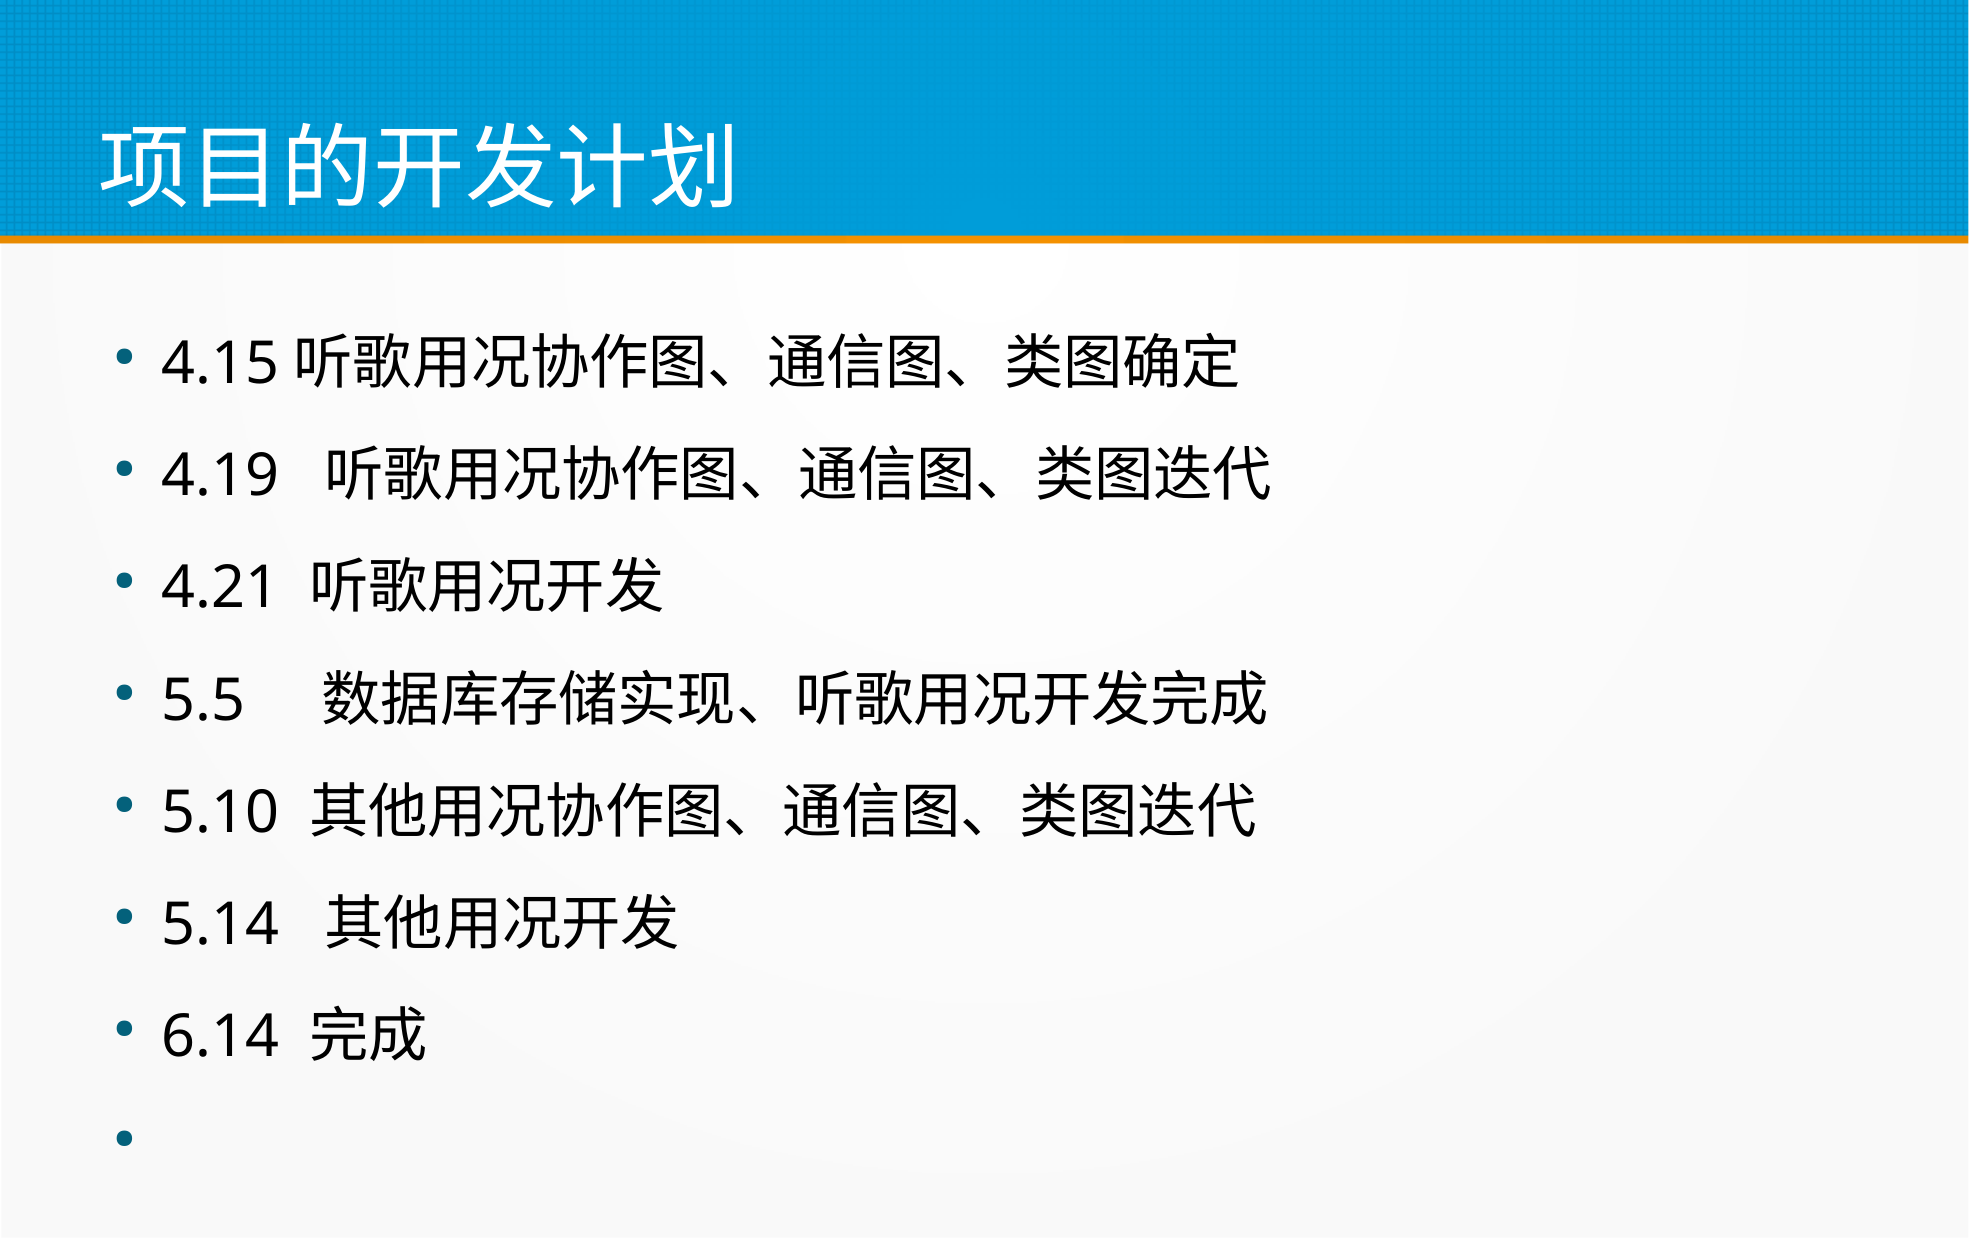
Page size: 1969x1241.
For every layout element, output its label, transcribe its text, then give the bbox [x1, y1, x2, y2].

list 4.15听歌用况协作图、通信图、类图确定 4.19 听歌用况协作图、通信图、类图迭代 4.21 听歌用况开发 5.5 数据库存储实现、听歌用况开发完成 5.10 其他用况协作图、通信图、类图迭代 5.14 其他用况开发 6.14 完成 [98, 315, 1861, 1081]
title 项目的开发计划 [98, 19, 1870, 227]
picture [0, 236, 1969, 1241]
